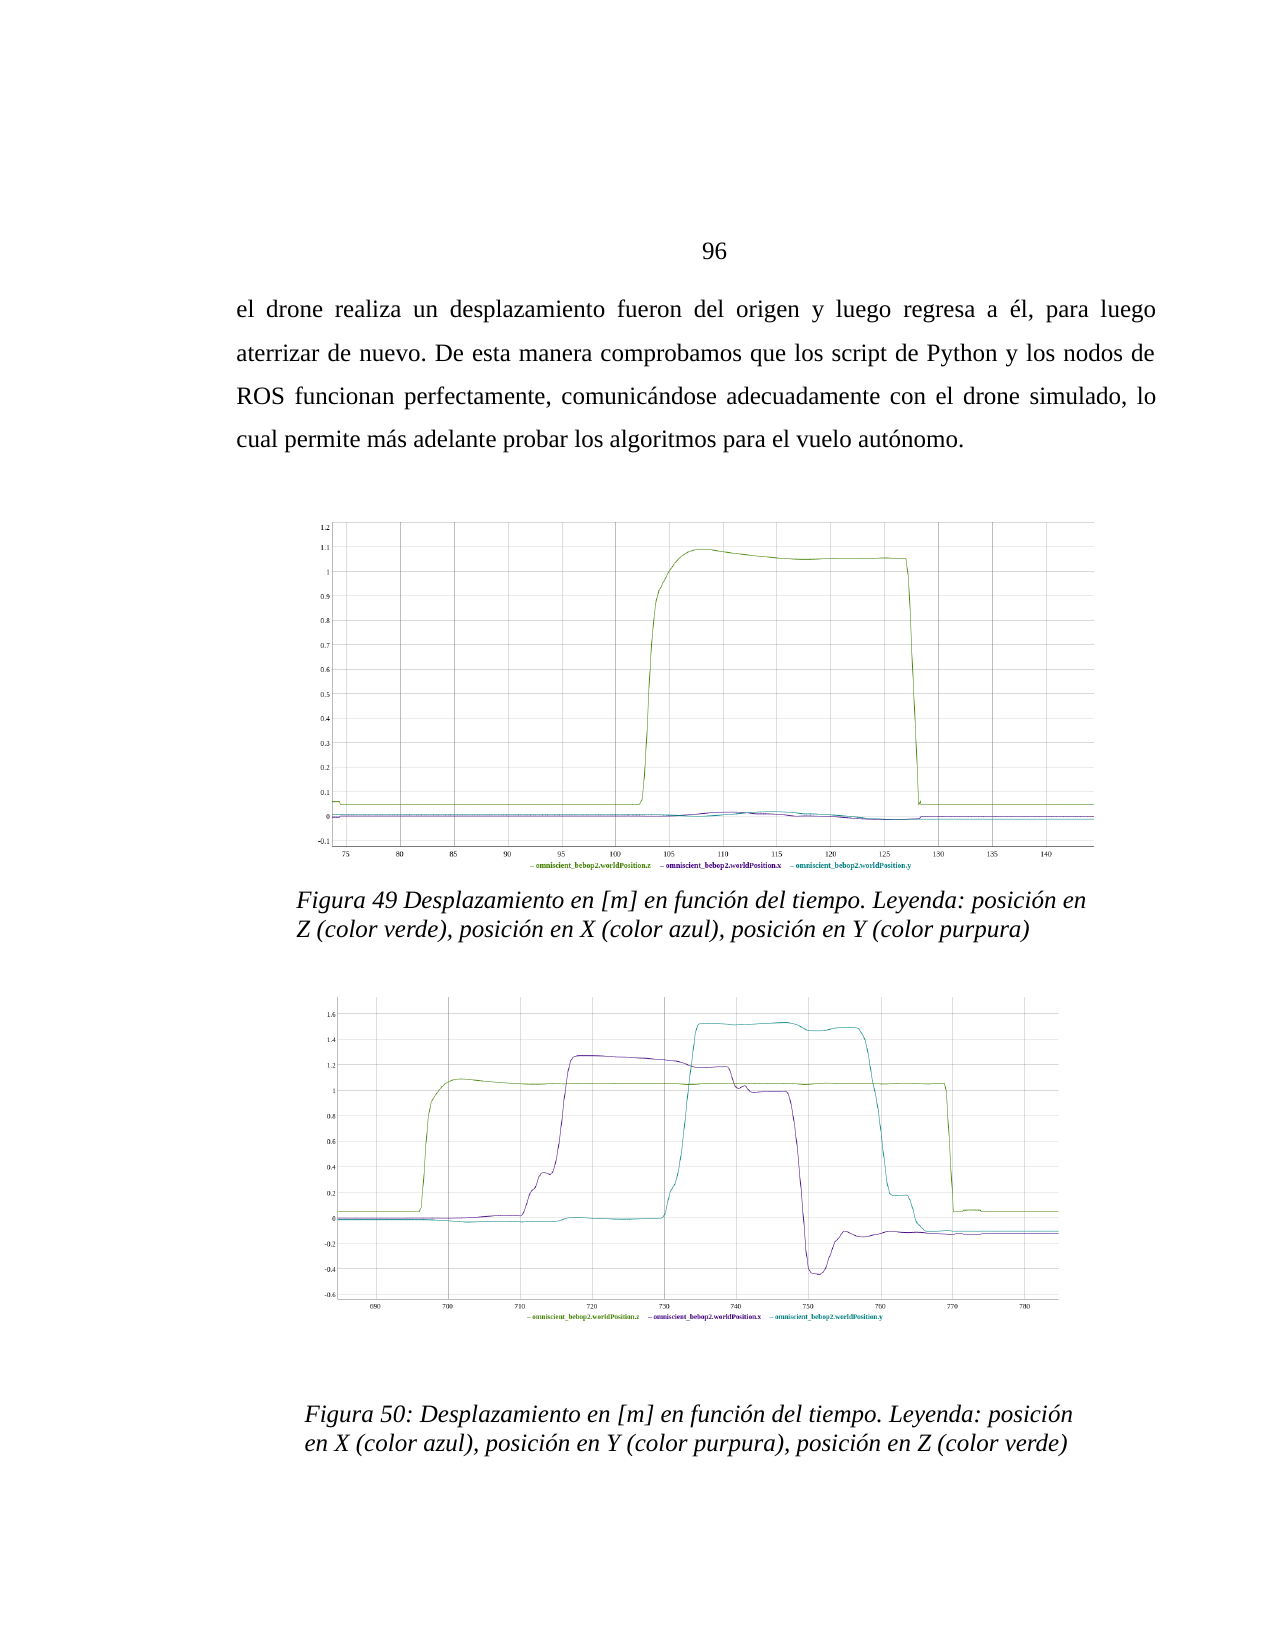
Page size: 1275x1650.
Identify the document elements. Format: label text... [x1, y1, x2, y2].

picture [296, 522, 1097, 872]
text el drone realiza un desplazamiento fueron del origen y luego regresa a él, para luego aterrizar de nuevo. De esta manera comprobamos que los script de Python y los nodos de ROS funcionan perfectamente, comunicándose adecuadamente con el drone simulado, lo cual permite más adelante probar los algoritmos para el vuelo autónomo. [236, 294, 1157, 453]
text Figura 50: Desplazamiento en [m] en función del tiempo. Leyenda: posición en X (color azul), posición en Y (color purpura), posición en Z (color verde) [304, 1323, 1100, 1457]
picture [304, 997, 1060, 1323]
text Figura 49 Desplazamiento en [m] en función del tiempo. Leyenda: posición en Z (color verde), posición en X (color azul), posición en Y (color purpura) [296, 872, 1097, 943]
